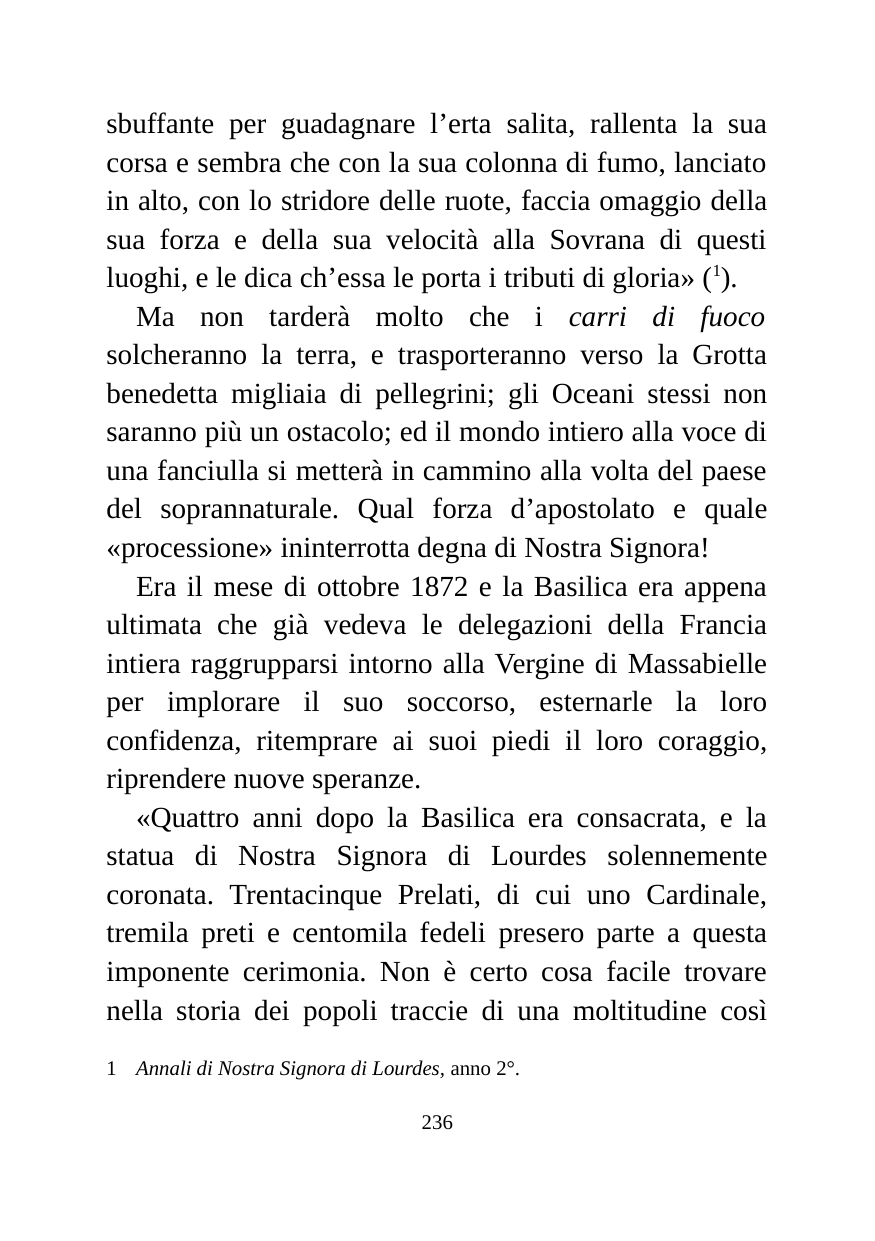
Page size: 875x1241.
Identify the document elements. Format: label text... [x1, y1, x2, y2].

text sbuffante per guadagnare l’erta salita, rallenta la sua corsa e sembra che con la sua colonna di fumo, lanciato in alto, con lo stridore delle ruote, faccia omaggio della sua forza e della sua velocità alla Sovrana di questi luoghi, e le dica ch’essa le porta i tributi di gloria» (). [106, 106, 768, 294]
text Annali di Nostra Signora di Lourdes, anno 2°. [106, 1056, 768, 1080]
text Ma non tarderà molto che i carri di fuoco solcheranno la terra, e trasporteranno verso la Grotta benedetta migliaia di pellegrini; gli Oceani stessi non saranno più un ostacolo; ed il mondo intiero alla voce di una fanciulla si metterà in cammino alla volta del paese del soprannaturale. Qual forza d’apostolato e quale «processione» ininterrotta degna di Nostra Signora! [106, 299, 768, 564]
text Era il mese di ottobre 1872 e la Basilica era appena ultimata che già vedeva le delegazioni della Francia intiera raggrupparsi intorno alla Vergine di Massabielle per implorare il suo soccorso, esternarle la loro confidenza, ritemprare ai suoi piedi il loro coraggio, riprendere nuove speranze. [106, 569, 768, 795]
text «Quattro anni dopo la Basilica era consacrata, e la statua di Nostra Signora di Lourdes solennemente coronata. Trentacinque Prelati, di cui uno Cardinale, tremila preti e centomila fedeli presero parte a questa imponente cerimonia. Non è certo cosa facile trovare nella storia dei popoli traccie di una moltitudine così [106, 800, 768, 1026]
